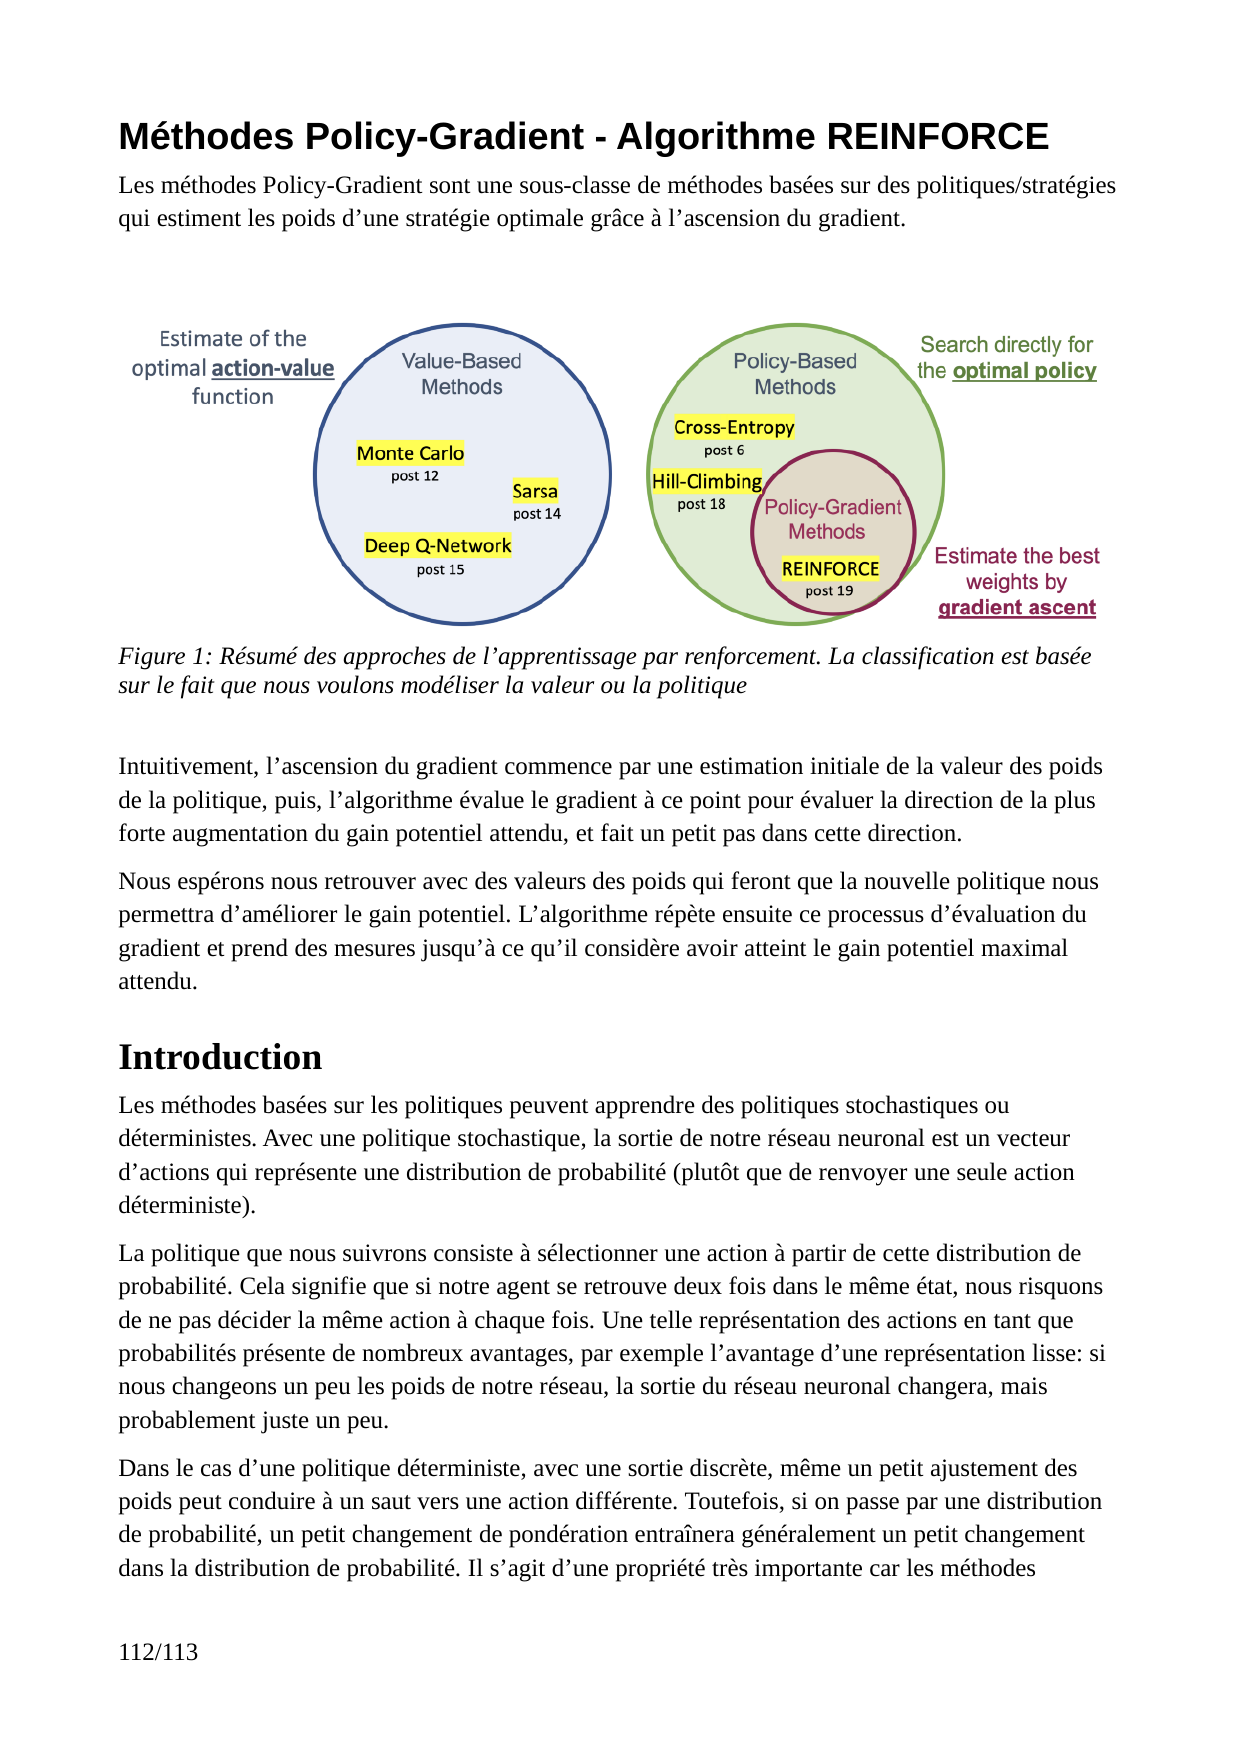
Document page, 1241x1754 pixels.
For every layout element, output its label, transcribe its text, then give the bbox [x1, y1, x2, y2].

subtitle Introduction [118, 1034, 1122, 1077]
text Nous espérons nous retrouver avec des valeurs des poids qui feront que la nouvelle politique nous permettra d’améliorer le gain potentiel. L’algorithme répète ensuite ce processus d’évaluation du gradient et prend des mesures jusqu’à ce qu’il considère avoir atteint le gain potentiel maximal attendu. [118, 866, 1122, 995]
text Les méthodes Policy-Gradient sont une sous-classe de méthodes basées sur des politiques/stratégies qui estiment les poids d’une stratégie optimale grâce à l’ascension du gradient. [118, 169, 1122, 232]
text Dans le cas d’une politique déterministe, avec une sortie discrète, même un petit ajustement des poids peut conduire à un saut vers une action différente. Toutefois, si on passe par une distribution de probabilité, un petit changement de pondération entraînera généralement un petit changement dans la distribution de probabilité. Il s’agit d’une propriété très importante car les méthodes [118, 1452, 1122, 1581]
text La politique que nous suivrons consiste à sélectionner une action à partir de cette distribution de probabilité. Cela signifie que si notre agent se retrouve deux fois dans le même état, nous risquons de ne pas décider la même action à chaque fois. Une telle représentation des actions en tant que probabilités présente de nombreux avantages, par exemple l’avantage d’une représentation lisse: si nous changeons un peu les poids de notre réseau, la sortie du réseau neuronal changera, mais probablement juste un peu. [118, 1238, 1122, 1433]
subtitle Méthodes Policy-Gradient - Algorithme REINFORCE [118, 113, 1122, 157]
text Intuitivement, l’ascension du gradient commence par une estimation initiale de la valeur des poids de la politique, puis, l’algorithme évalue le gradient à ce point pour évaluer la direction de la plus forte augmentation du gain potentiel attendu, et fait un petit pas dans cette direction. [118, 751, 1122, 847]
text Les méthodes basées sur les politiques peuvent apprendre des politiques stochastiques ou déterministes. Avec une politique stochastique, la sortie de notre réseau neuronal est un vecteur d’actions qui représente une distribution de probabilité (plutôt que de renvoyer une seule action déterministe). [118, 1090, 1122, 1219]
text Figure 1: Résumé des approches de l’apprentissage par renforcement. La classification est basée sur le fait que nous voulons modéliser la valeur ou la politique [118, 636, 1122, 699]
picture [118, 311, 1123, 636]
